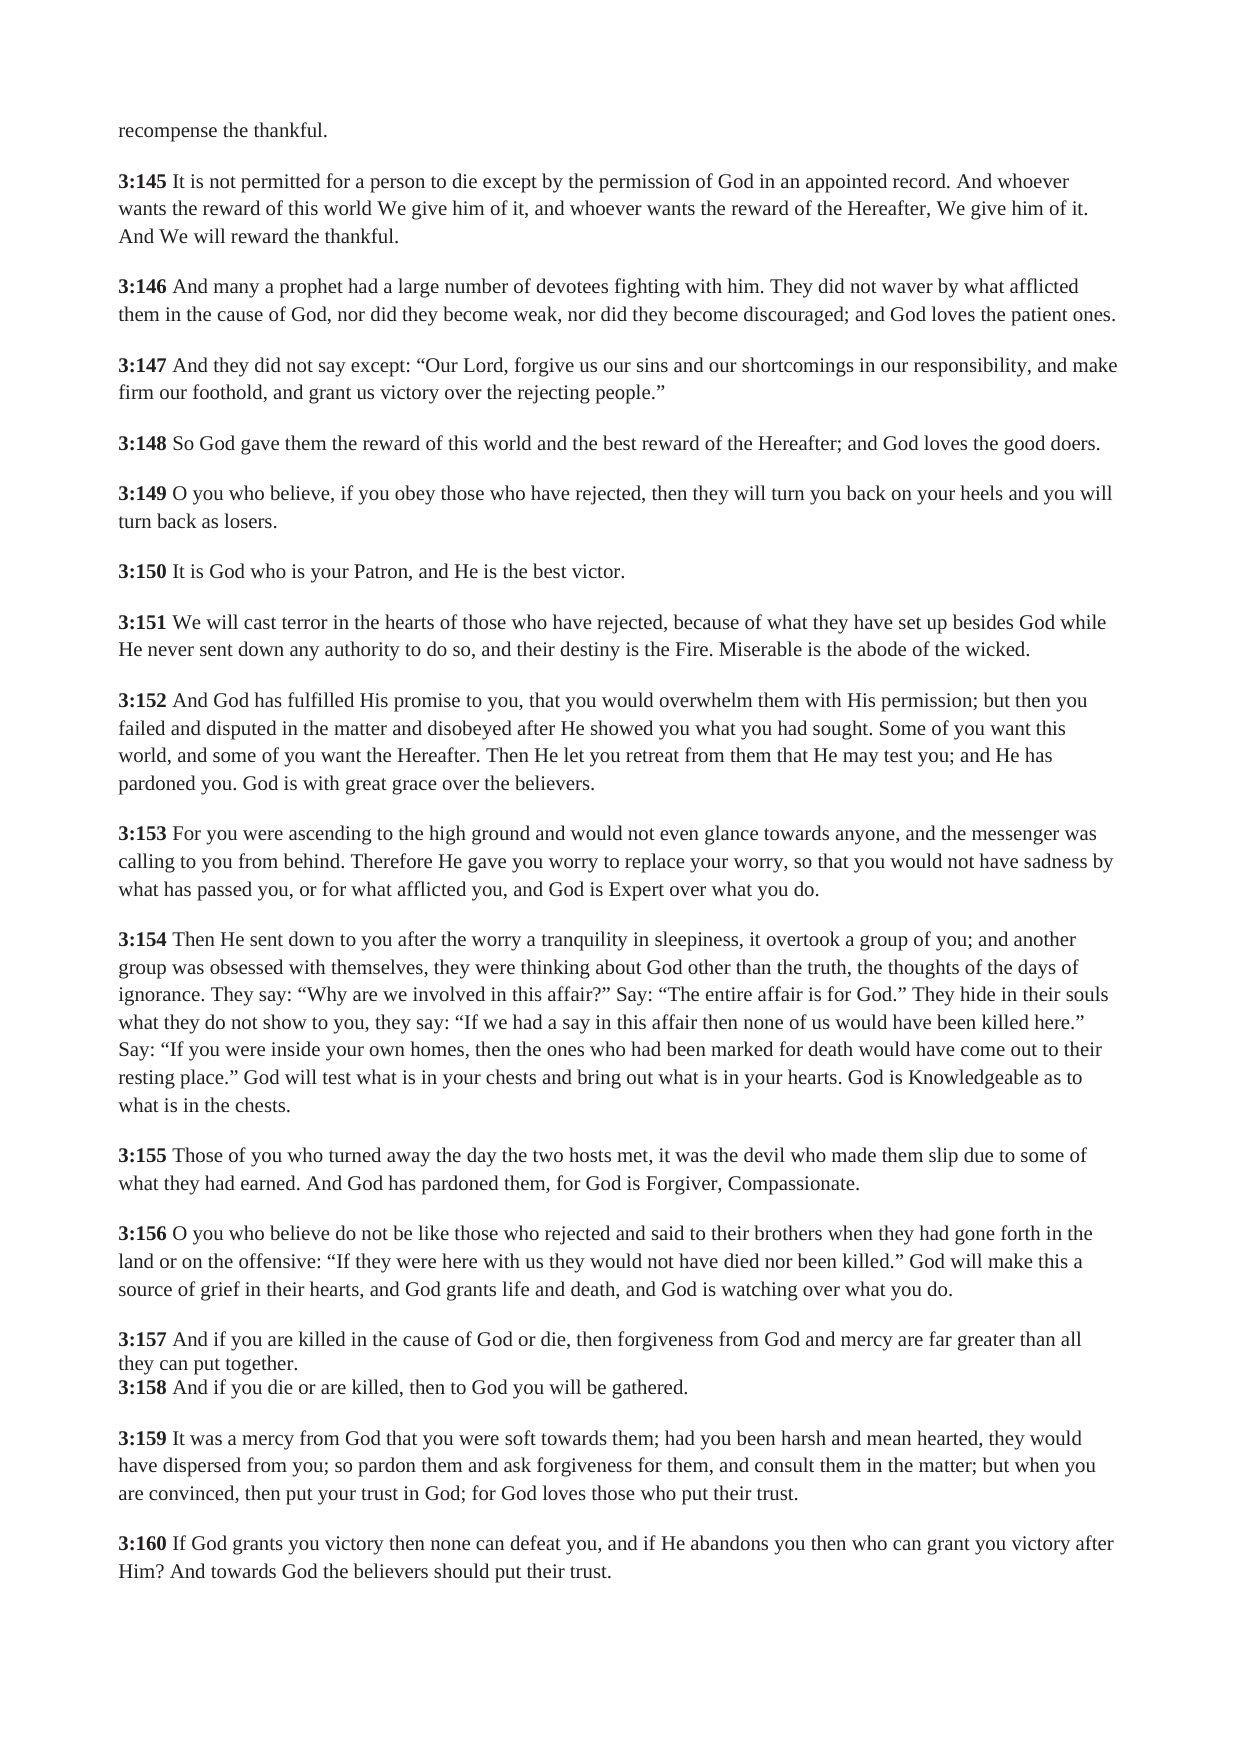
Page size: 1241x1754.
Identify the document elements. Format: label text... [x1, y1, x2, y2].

text 3:146 And many a prophet had a large number of devotees fighting with him. They did not waver by what afflicted them in the cause of God, nor did they become weak, nor did they become discouraged; and God loves the patient ones. [118, 274, 1122, 326]
text 3:148 So God gave them the reward of this world and the best reward of the Hereafter; and God loves the good doers. [118, 431, 1122, 455]
text 3:158 And if you die or are killed, then to God you will be gathered. [118, 1375, 1122, 1399]
text 3:150 It is God who is your Patron, and He is the best victor. [118, 559, 1122, 583]
text 3:152 And God has fulfilled His promise to you, that you would overwhelm them with His permission; but then you failed and disputed in the matter and disobeyed after He showed you what you had sought. Some of you want this world, and some of you want the Hereafter. Then He let you retreat from them that He may test you; and He has pardoned you. God is with great grace over the believers. [118, 688, 1122, 795]
text 3:151 We will cast terror in the hearts of those who have rejected, because of what they have set up besides God while He never sent down any authority to do so, and their destiny is the Fire. Miserable is the abode of the wicked. [118, 610, 1122, 661]
text 3:155 Those of you who turned away the day the two hosts met, it was the devil who made them slip due to some of what they had earned. And God has pardoned them, for God is Forgiver, Compassionate. [118, 1143, 1122, 1195]
text 3:160 If God grants you victory then none can defeat you, and if He abandons you then who can grant you victory after Him? And towards God the believers should put their trust. [118, 1531, 1122, 1583]
text 3:149 O you who believe, if you obey those who have rejected, then they will turn you back on your heels and you will turn back as losers. [118, 481, 1122, 533]
text 3:159 It was a mercy from God that you were soft towards them; had you been harsh and mean hearted, they would have dispersed from you; so pardon them and ask forgiveness for them, and consult them in the matter; but when you are convinced, then put your trust in God; for God loves those who put their trust. [118, 1426, 1122, 1505]
text 3:153 For you were ascending to the high ground and would not even glance towards anyone, and the messenger was calling to you from behind. Therefore He gave you worry to replace your worry, so that you would not have sadness by what has passed you, or for what afflicted you, and God is Expert over what you do. [118, 821, 1122, 901]
text recompense the thankful. [118, 118, 1122, 142]
text 3:156 O you who believe do not be like those who rejected and said to their brothers when they had gone forth in the land or on the offensive: “If they were here with us they would not have died nor been killed.” God will make this a source of grief in their hearts, and God grants life and death, and God is watching over what you do. [118, 1221, 1122, 1301]
text 3:154 Then He sent down to you after the worry a tranquility in sleepiness, it overtook a group of you; and another group was obsessed with themselves, they were thinking about God other than the truth, the thoughts of the days of ignorance. They say: “Why are we involved in this affair?” Say: “The entire affair is for God.” They hide in their souls what they do not show to you, they say: “If we had a say in this affair then none of us would have been killed here.” Say: “If you were inside your own homes, then the ones who had been marked for death would have come out to their resting place.” God will test what is in your chests and bring out what is in your hearts. God is Knowledgeable as to what is in the chests. [118, 927, 1122, 1117]
text 3:147 And they did not say except: “Our Lord, forgive us our sins and our shortcomings in our responsibility, and make firm our foothold, and grant us victory over the rejecting people.” [118, 352, 1122, 404]
text 3:157 And if you are killed in the cause of God or die, then forgiveness from God and mercy are far greater than all they can put together. [118, 1327, 1122, 1375]
text 3:145 It is not permitted for a person to die except by the permission of God in an appointed record. And whoever wants the reward of this world We give him of it, and whoever wants the reward of the Hereafter, We give him of it. And We will reward the thankful. [118, 169, 1122, 248]
